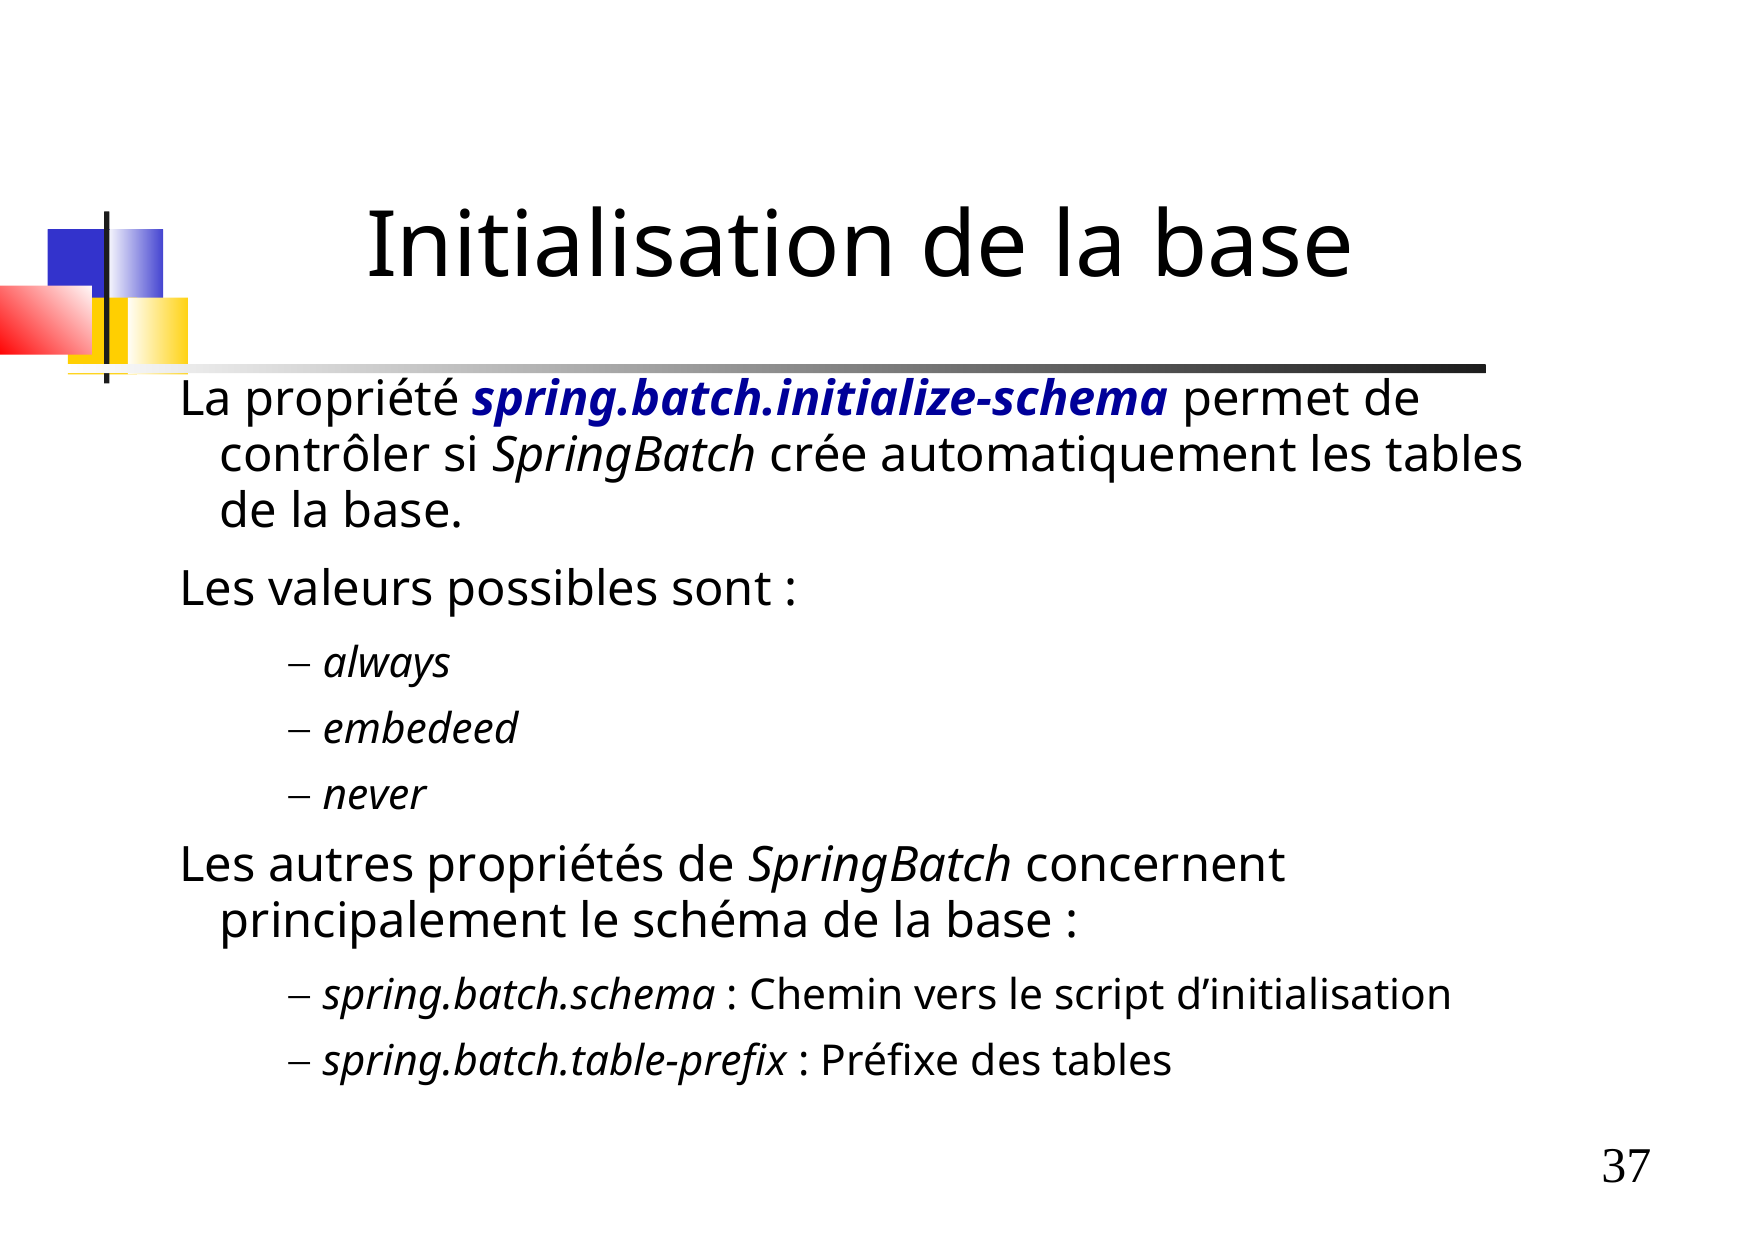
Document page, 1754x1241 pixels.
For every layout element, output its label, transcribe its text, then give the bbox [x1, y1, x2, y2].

title Initialisation de la base [179, 139, 1567, 351]
list La propriété spring.batch.initialize-schema permet de contrôler si SpringBatch crée automatiquement les tables de la base. Les valeurs possibles sont : always embedeed never Les autres propriétés de SpringBatch concernent principalement le schéma de la base : spring.batch.schema : Chemin vers le script d’initialisation spring.batch.table-prefix : Préfixe des tables [179, 371, 1567, 1091]
